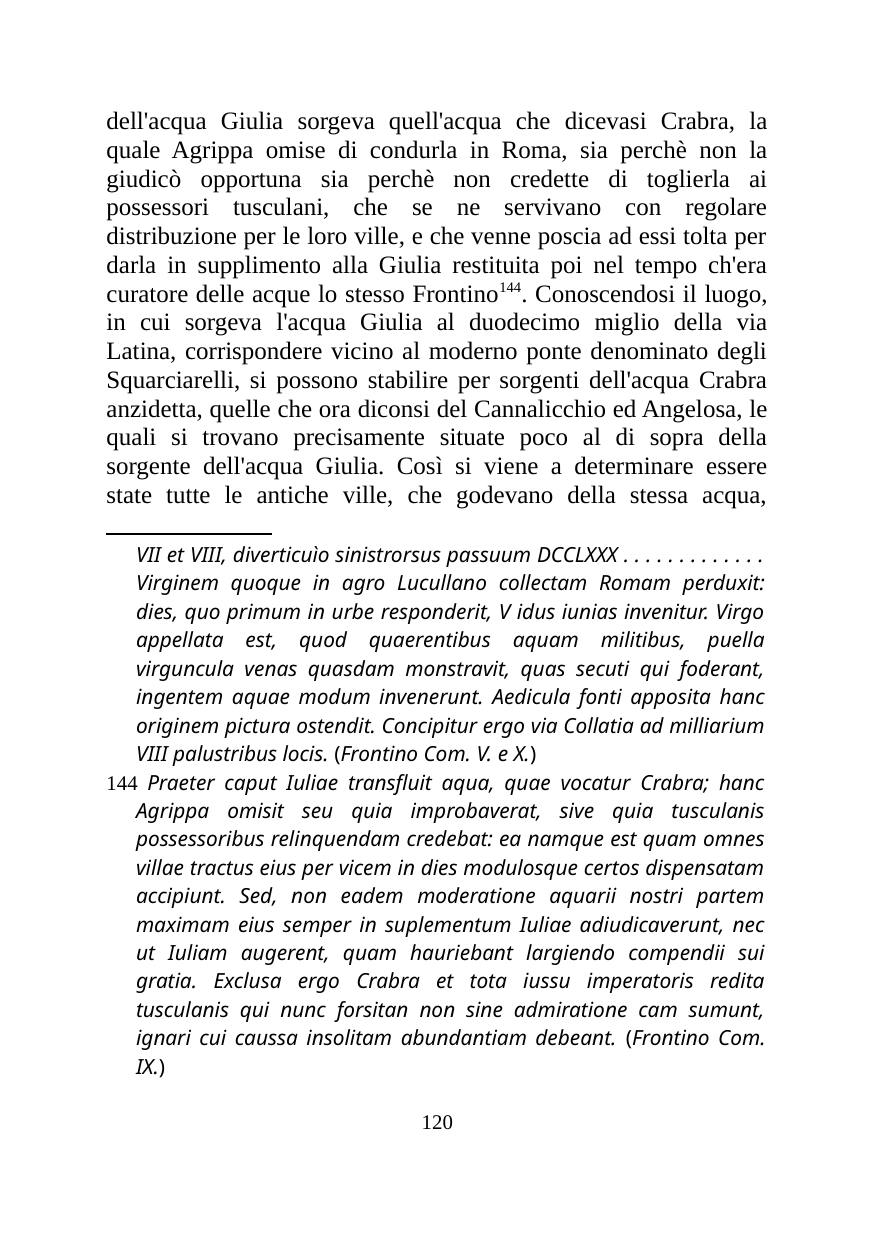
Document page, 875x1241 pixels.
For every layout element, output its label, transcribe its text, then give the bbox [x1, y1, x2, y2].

text dell'acqua Giulia sorgeva quell'acqua che dicevasi Crabra, la quale Agrippa omise di condurla in Roma, sia perchè non la giudicò opportuna sia perchè non credette di toglierla ai possessori tusculani, che se ne servivano con regolare distribuzione per le loro ville, e che venne poscia ad essi tolta per darla in supplimento alla Giulia restituita poi nel tempo ch'era curatore delle acque lo stesso Frontino. Conoscendosi il luogo, in cui sorgeva l'acqua Giulia al duodecimo miglio della via Latina, corrispondere vicino al moderno ponte denominato degli Squarciarelli, si possono stabilire per sorgenti dell'acqua Crabra anzidetta, quelle che ora diconsi del Cannalicchio ed Angelosa, le quali si trovano precisamente situate poco al di sopra della sorgente dell'acqua Giulia. Così si viene a determinare essere state tutte le antiche ville, che godevano della stessa acqua, [106, 106, 768, 509]
text Praeter caput Iuliae transfluit aqua, quae vocatur Crabra; hanc Agrippa omisit seu quia improbaverat, sive quia tusculanis possessoribus relinquendam credebat: ea namque est quam omnes villae tractus eius per vicem in dies modulosque certos dispensatam accipiunt. Sed, non eadem moderatione aquarii nostri partem maximam eius semper in suplementum Iuliae adiudicaverunt, nec ut Iuliam augerent, quam hauriebant largiendo compendii sui gratia. Exclusa ergo Crabra et tota iussu imperatoris redita tusculanis qui nunc forsitan non sine admiratione cam sumunt, ignari cui caussa insolitam abundantiam debeant. (Frontino Com. IX.) [106, 768, 768, 1080]
text VII et VIII, diverticuìo sinistrorsus passuum DCCLXXX . . . . . . . . . . . . . Virginem quoque in agro Lucullano collectam Romam perduxit: dies, quo primum in urbe responderit, V idus iunias invenitur. Virgo appellata est, quod quaerentibus aquam militibus, puella virguncula venas quasdam monstravit, quas secuti qui foderant, ingentem aquae modum invenerunt. Aedicula fonti apposita hanc originem pictura ostendit. Concipitur ergo via Collatia ad milliarium VIII palustribus locis. (Frontino Com. V. e X.) [106, 540, 768, 768]
